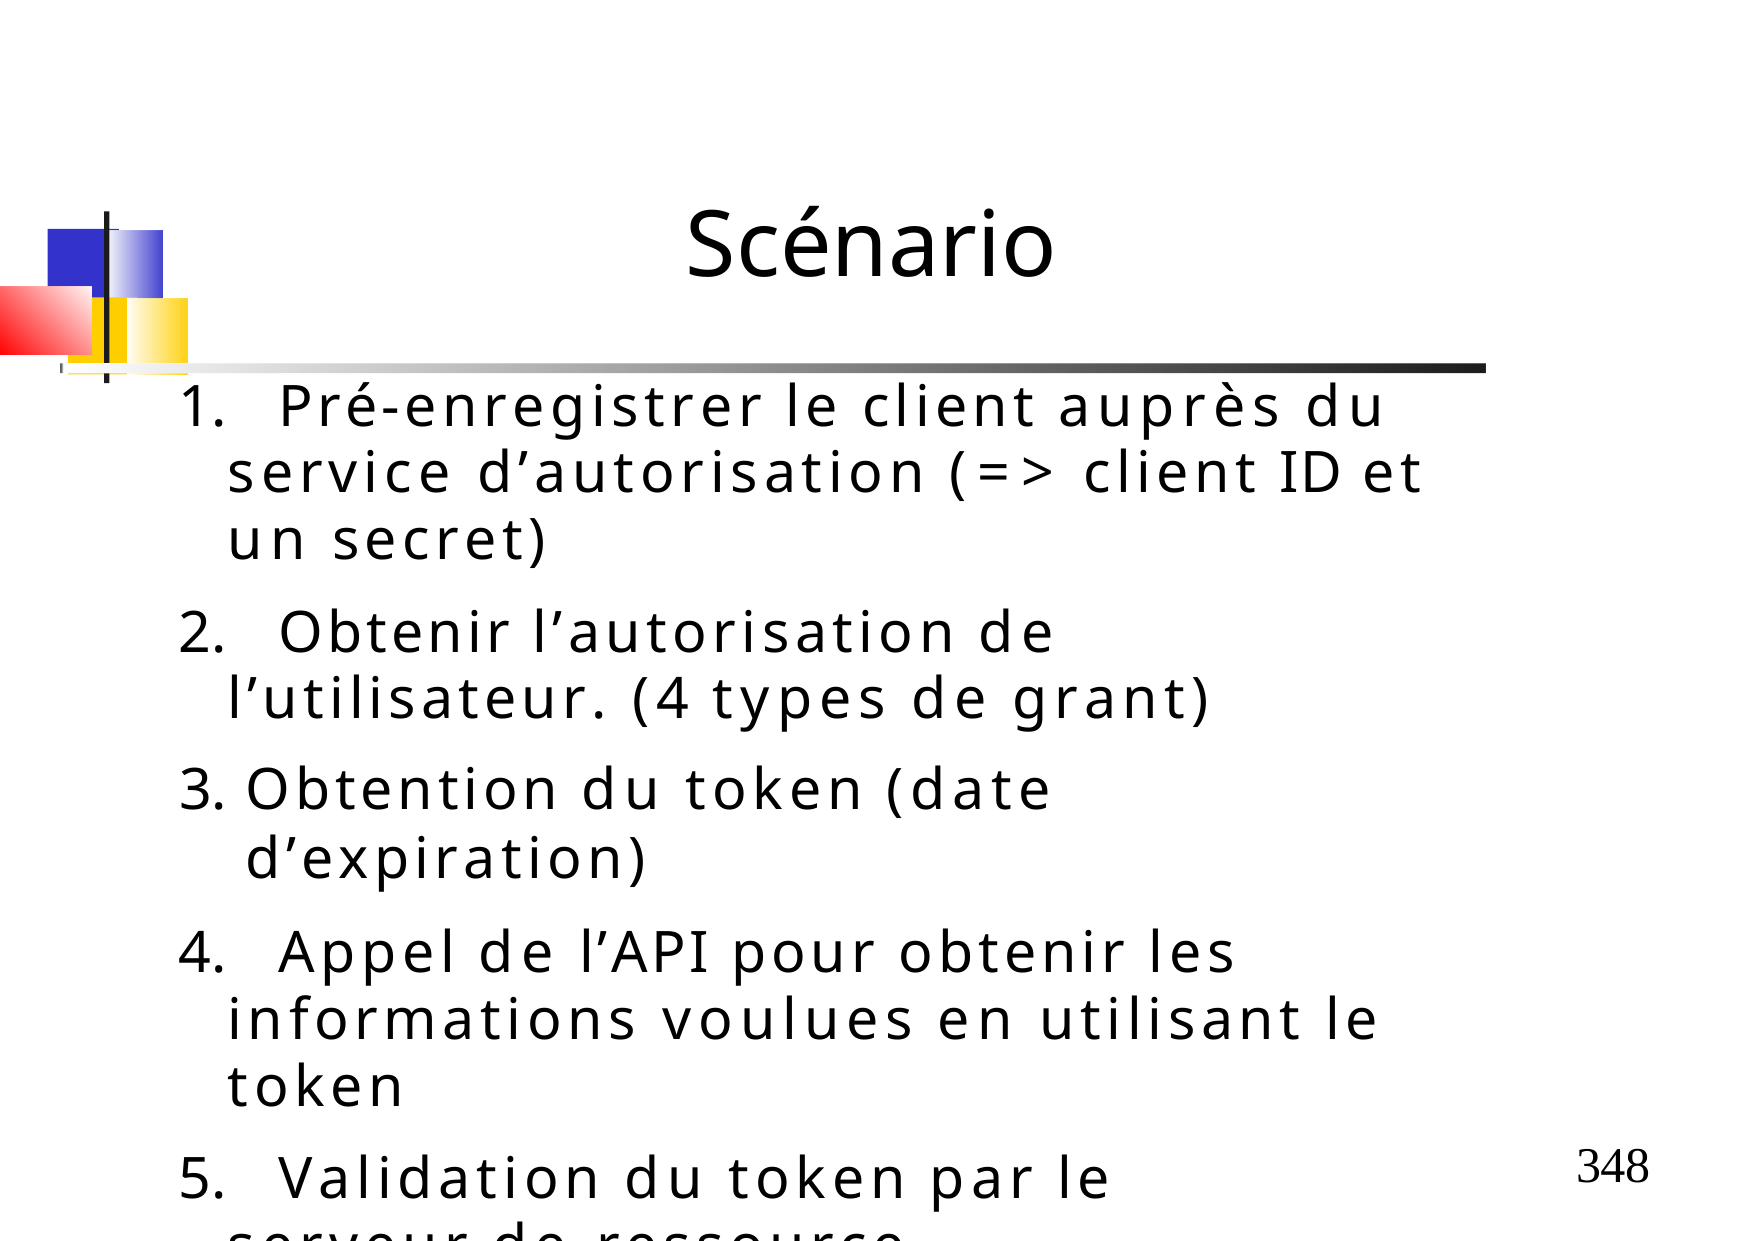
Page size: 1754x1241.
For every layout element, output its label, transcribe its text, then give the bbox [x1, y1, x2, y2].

title Scénario [179, 183, 1564, 393]
text_box Pré-enregistrer le client auprès du service d’autorisation (=> client ID et un secret) Obtenir l’autorisation de l’utilisateur. (4 types de grant) Obtention du token (date d’expiration) Appel de l’API pour obtenir les informations voulues en utilisant le token Validation du token par le serveur de ressource [177, 364, 1510, 1241]
picture [0, 285, 92, 355]
picture [60, 229, 179, 384]
slide_number 348 [1569, 1135, 1660, 1241]
